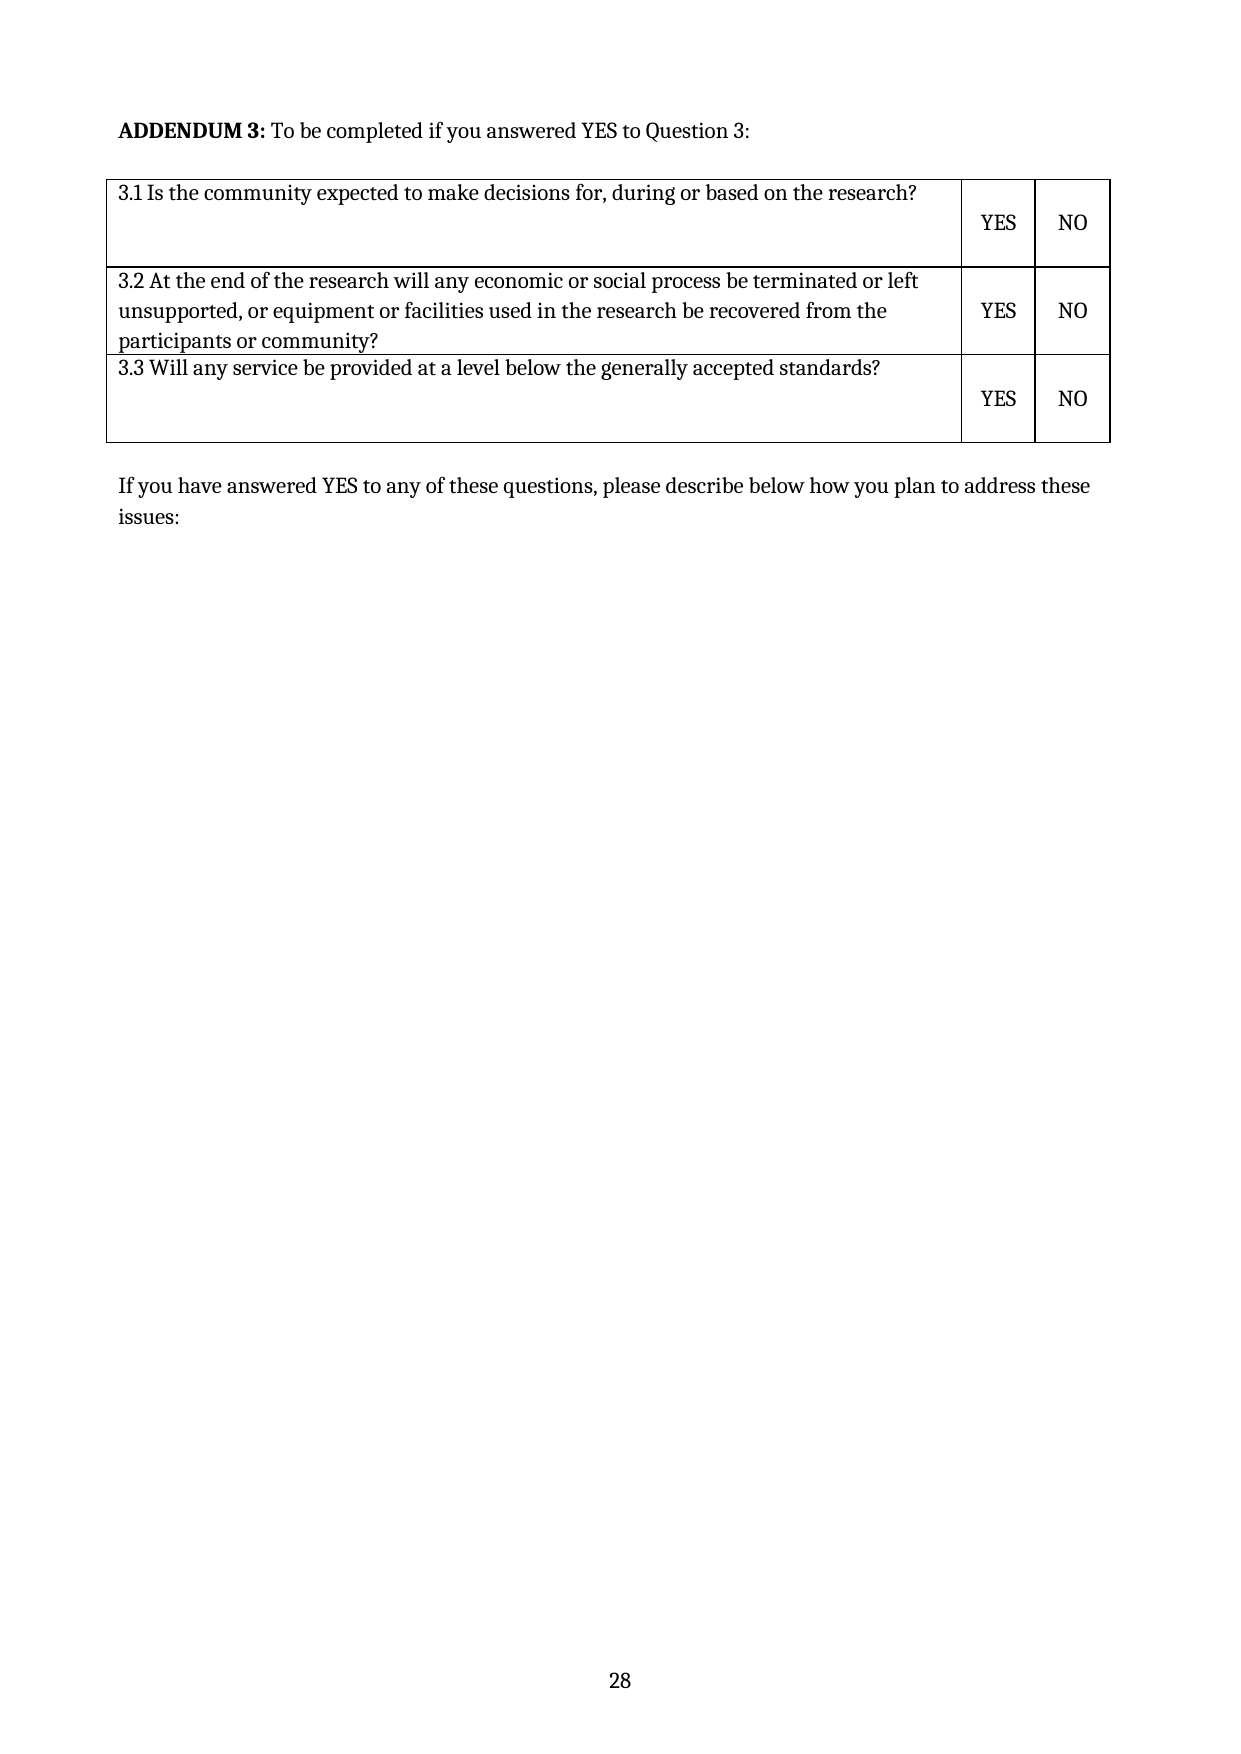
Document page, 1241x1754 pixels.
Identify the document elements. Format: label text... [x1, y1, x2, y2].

table_cell YES [962, 355, 1034, 442]
table_cell 3.2 At the end of the research will any economic or social process be terminated or left unsupported, or equipment or facilities used in the research be recovered from the participants or community? [107, 268, 961, 354]
table_cell 3.3 Will any service be provided at a level below the generally accepted standards? [107, 355, 961, 442]
text ADDENDUM 3: To be completed if you answered YES to Question 3: [118, 118, 1122, 144]
table_cell NO [1036, 268, 1109, 354]
table_header NO [1036, 180, 1109, 266]
table_header YES [962, 180, 1034, 266]
text If you have answered YES to any of these questions, please describe below how you plan to address these issues: [118, 473, 1122, 530]
table_header 3.1 Is the community expected to make decisions for, during or based on the research? [107, 180, 961, 266]
table_cell YES [962, 268, 1034, 354]
table_cell NO [1036, 355, 1109, 442]
